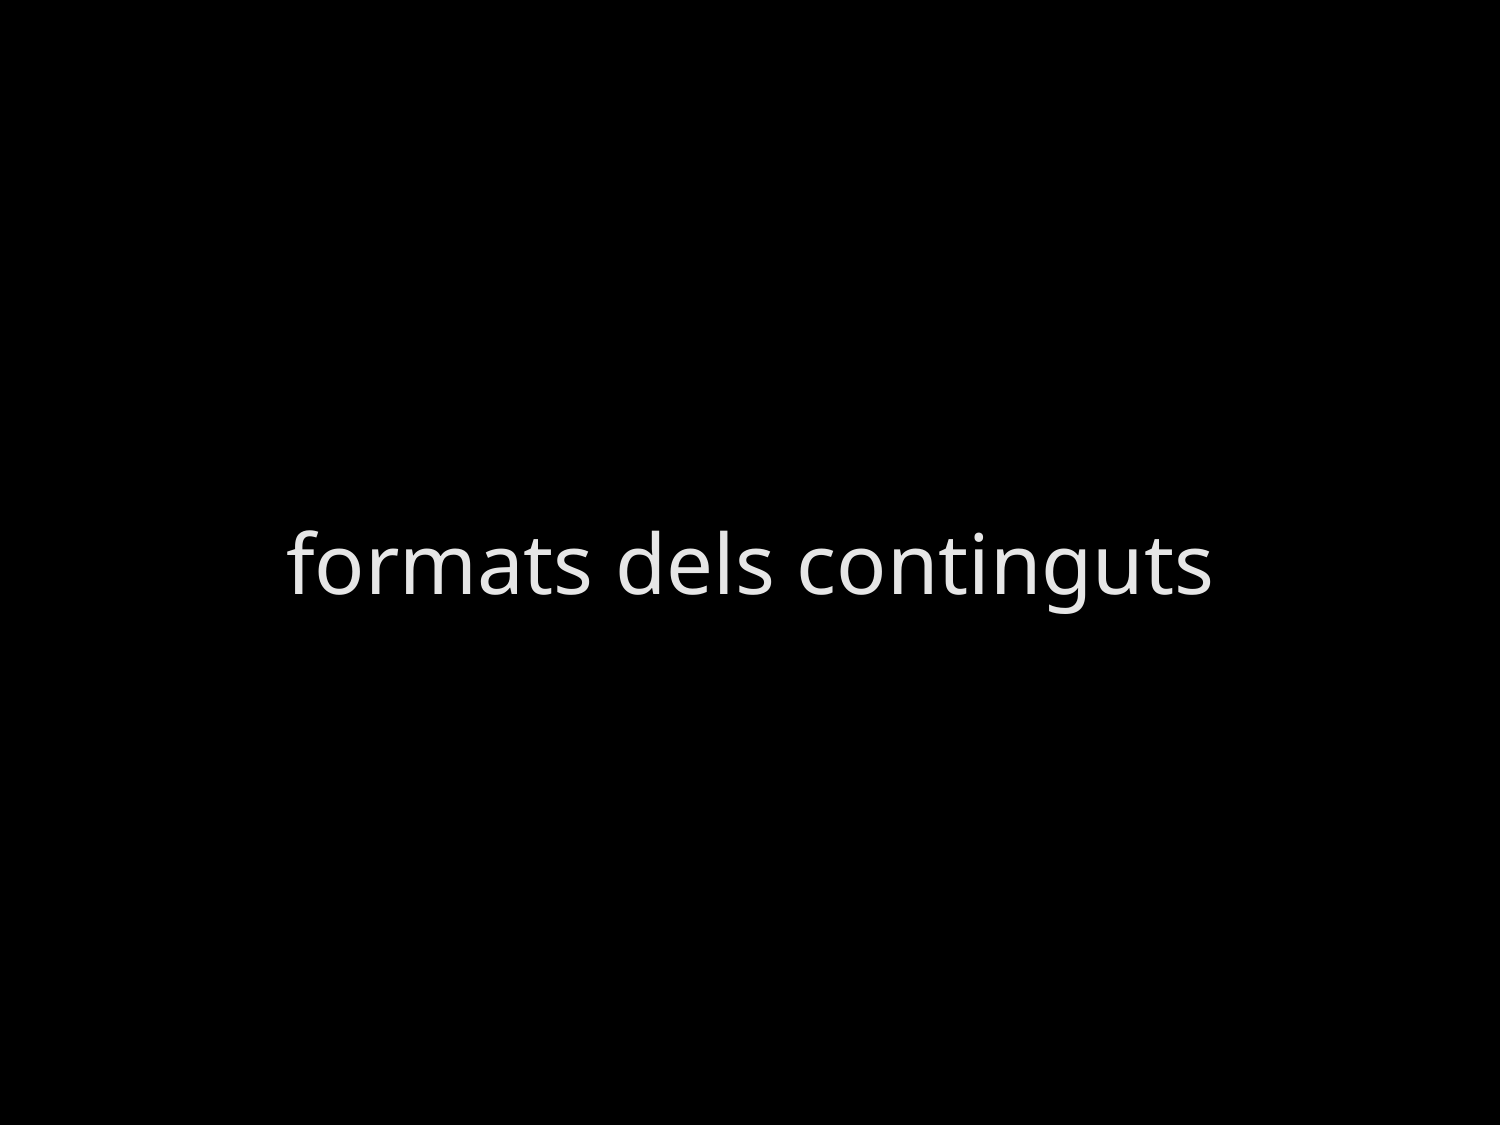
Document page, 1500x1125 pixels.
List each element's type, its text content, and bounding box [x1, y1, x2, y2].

title formats dels continguts [110, 468, 1392, 657]
